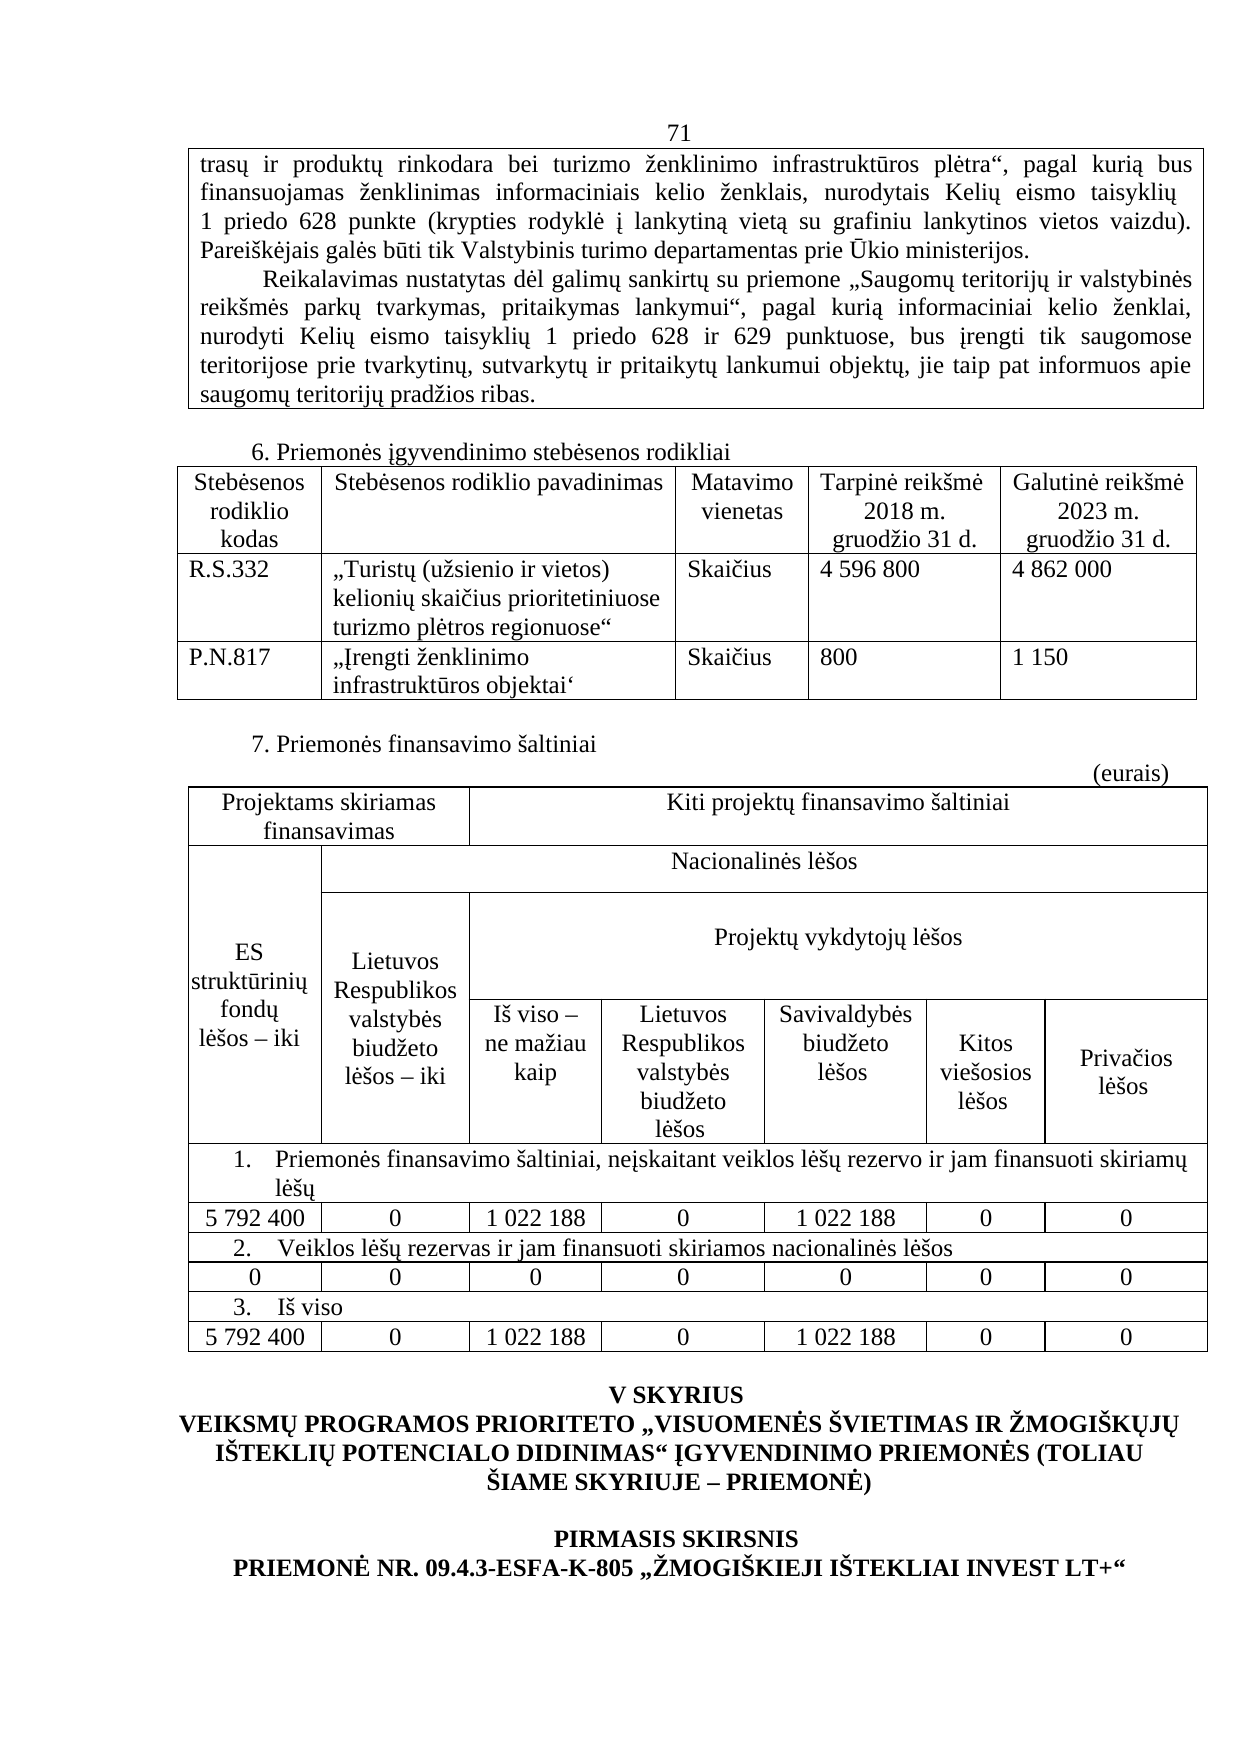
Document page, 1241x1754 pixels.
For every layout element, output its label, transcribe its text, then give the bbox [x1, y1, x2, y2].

table_cell Skaičius [676, 642, 808, 699]
table_cell 1 022 188 [765, 1203, 926, 1232]
table_cell Lietuvos Respublikos valstybės biudžeto lėšos [602, 1000, 764, 1143]
table_cell 0 [322, 1322, 469, 1351]
table_cell 0 [322, 1263, 469, 1291]
text (eurais) [177, 758, 1181, 786]
table_cell P.N.817 [178, 642, 321, 699]
table_header Stebėsenos rodiklio pavadinimas [322, 467, 675, 553]
table_cell 4 596 800 [809, 554, 1000, 641]
table_cell 1 022 188 [470, 1322, 601, 1351]
table_cell Lietuvos Respublikos valstybės biudžeto lėšos – iki [322, 893, 469, 1143]
table_cell 5 792 400 [189, 1203, 321, 1232]
table_cell Privačios lėšos [1046, 1000, 1207, 1143]
table_header Projektams skiriamas finansavimas [189, 788, 469, 845]
table_header Kiti projektų finansavimo šaltiniai [470, 788, 1207, 845]
table_cell 2. Veiklos lėšų rezervas ir jam finansuoti skiriamos nacionalinės lėšos [189, 1233, 1207, 1261]
table_cell „Įrengti ženklinimo infrastruktūros objektai‘ [322, 642, 675, 699]
table_cell Kitos viešosios lėšos [927, 1000, 1044, 1143]
table_cell 1. Priemonės finansavimo šaltiniai, neįskaitant veiklos lėšų rezervo ir jam finansuoti skiriamų lėšų [189, 1144, 1207, 1202]
table_header Galutinė reikšmė 2023 m. gruodžio 31 d. [1001, 467, 1196, 553]
text PRIEMONĖ NR. 09.4.3-ESFA-K-805 „Žmogiškieji ištekliai Invest LT+“ [177, 1553, 1181, 1582]
table_cell 0 [602, 1203, 764, 1232]
table_cell ES struktūrinių fondų lėšos – iki [189, 846, 321, 1143]
table_cell 800 [809, 642, 1000, 699]
text 6. Priemonės įgyvendinimo stebėsenos rodikliai [177, 437, 1181, 466]
table_cell 0 [602, 1263, 764, 1291]
table_cell 1 022 188 [470, 1203, 601, 1232]
table_header Stebėsenos rodiklio kodas [178, 467, 321, 553]
table_cell R.S.332 [178, 554, 321, 641]
text 7. Priemonės finansavimo šaltiniai [177, 729, 1181, 758]
table_cell Iš viso – ne mažiau kaip [470, 1000, 601, 1143]
table_cell 0 [189, 1263, 321, 1291]
table_cell Nacionalinės lėšos [322, 846, 1207, 892]
table_header Matavimo vienetas [676, 467, 808, 553]
table_cell 1 022 188 [765, 1322, 926, 1351]
table_header Tarpinė reikšmė 2018 m. gruodžio 31 d. [809, 467, 1000, 553]
table_cell 3. Iš viso [189, 1292, 1207, 1321]
table_cell 0 [765, 1263, 926, 1291]
table_cell 0 [1046, 1203, 1207, 1232]
text VEIKSMŲ PROGRAMOS PRIORITETO „VISUOMENĖS ŠVIETIMAS IR ŽMOGIŠKŲJŲ IŠTEKLIŲ POTENCIALO DIDINIMAS“ ĮGYVENDINIMO PRIEMONĖS (TOLIAU ŠIAME SKYRIUJE – PRIEMONĖ) [177, 1409, 1181, 1496]
table_cell 0 [927, 1263, 1044, 1291]
table_cell 0 [602, 1322, 764, 1351]
table_cell „Turistų (užsienio ir vietos) kelionių skaičius prioritetiniuose turizmo plėtros regionuose“ [322, 554, 675, 641]
table_cell 0 [470, 1263, 601, 1291]
text V SKYRIUS [177, 1381, 1181, 1409]
table_cell 0 [322, 1203, 469, 1232]
table_cell Savivaldybės biudžeto lėšos [765, 1000, 926, 1143]
table_cell 0 [927, 1203, 1044, 1232]
table_cell 0 [927, 1322, 1044, 1351]
table_header trasų ir produktų rinkodara bei turizmo ženklinimo infrastruktūros plėtra“, pagal kurią bus finansuojamas ženklinimas informaciniais kelio ženklais, nurodytais Kelių eismo taisyklių 1 priedo 628 punkte (krypties rodyklė į lankytiną vietą su grafiniu lankytinos vietos vaizdu). Pareiškėjais galės būti tik Valstybinis turimo departamentas prie Ūkio ministerijos. Reikalavimas nustatytas dėl galimų sankirtų su priemone „Saugomų teritorijų ir valstybinės reikšmės parkų tvarkymas, pritaikymas lankymui“, pagal kurią informaciniai kelio ženklai, nurodyti Kelių eismo taisyklių 1 priedo 628 ir 629 punktuose, bus įrengti tik saugomose teritorijose prie tvarkytinų, sutvarkytų ir pritaikytų lankumui objektų, jie taip pat informuos apie saugomų teritorijų pradžios ribas. [189, 149, 1203, 407]
table_cell 1 150 [1001, 642, 1196, 699]
table_cell 5 792 400 [189, 1322, 321, 1351]
table_cell Projektų vykdytojų lėšos [470, 893, 1207, 998]
table_cell 4 862 000 [1001, 554, 1196, 641]
text PIRMASIS SKIRSNIS [177, 1524, 1181, 1553]
table_cell 0 [1046, 1322, 1207, 1351]
table_cell Skaičius [676, 554, 808, 641]
table_cell 0 [1046, 1263, 1207, 1291]
